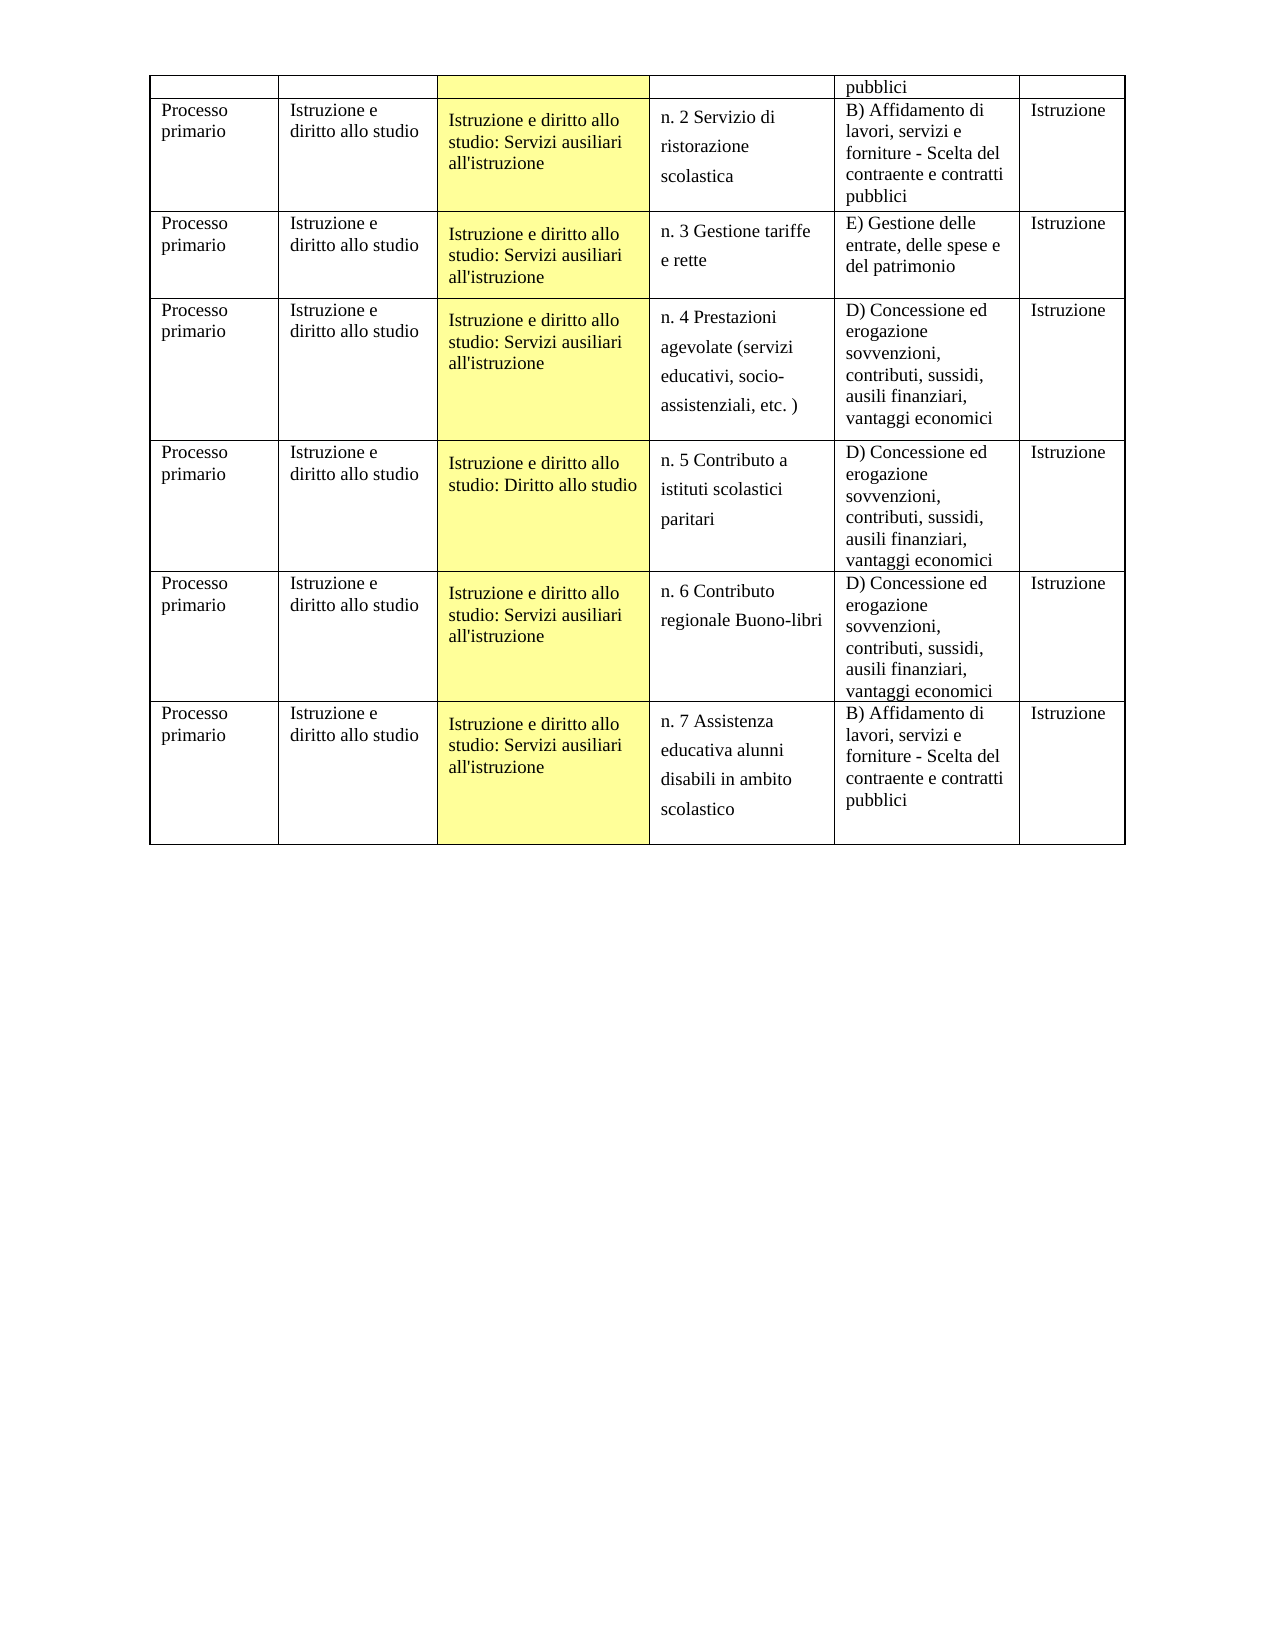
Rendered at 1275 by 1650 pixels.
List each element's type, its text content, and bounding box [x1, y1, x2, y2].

table_cell n. 6 Contributo regionale Buono-libri [650, 572, 834, 701]
table_cell Istruzione e diritto allo studio [279, 299, 437, 440]
table_cell Istruzione [1020, 212, 1124, 298]
table_cell D) Concessione ed erogazione sovvenzioni, contributi, sussidi, ausili finanziari, vantaggi economici [835, 441, 1019, 571]
table_cell Istruzione e diritto allo studio: Servizi ausiliari all'istruzione [438, 299, 649, 440]
table_cell n. 7 Assistenza educativa alunni disabili in ambito scolastico [650, 702, 834, 844]
table_cell n. 2 Servizio di ristorazione scolastica [650, 99, 834, 211]
table_cell B) Affidamento di lavori, servizi e forniture - Scelta del contraente e contratti pubblici [835, 99, 1019, 211]
table_cell Processo primario [151, 702, 278, 844]
table_cell Istruzione e diritto allo studio: Servizi ausiliari all'istruzione [438, 572, 649, 701]
table_cell Istruzione [1020, 99, 1124, 211]
table_cell Processo primario [151, 99, 278, 211]
table_cell Istruzione [1020, 441, 1124, 571]
table_cell Processo primario [151, 299, 278, 440]
table_cell pubblici [835, 76, 1019, 98]
table_cell [279, 76, 437, 98]
table_cell Istruzione e diritto allo studio: Servizi ausiliari all'istruzione [438, 212, 649, 298]
table_cell Istruzione [1020, 702, 1124, 844]
table_cell Istruzione [1020, 572, 1124, 701]
table_cell n. 5 Contributo a istituti scolastici paritari [650, 441, 834, 571]
table_cell D) Concessione ed erogazione sovvenzioni, contributi, sussidi, ausili finanziari, vantaggi economici [835, 299, 1019, 440]
table_cell Istruzione e diritto allo studio: Servizi ausiliari all'istruzione [438, 702, 649, 844]
table_cell [151, 76, 278, 98]
table_cell Istruzione e diritto allo studio: Servizi ausiliari all'istruzione [438, 99, 649, 211]
table_cell Istruzione e diritto allo studio [279, 441, 437, 571]
table_cell Processo primario [151, 572, 278, 701]
table_cell Istruzione e diritto allo studio [279, 572, 437, 701]
table_cell E) Gestione delle entrate, delle spese e del patrimonio [835, 212, 1019, 298]
table_cell Istruzione [1020, 299, 1124, 440]
table_cell B) Affidamento di lavori, servizi e forniture - Scelta del contraente e contratti pubblici [835, 702, 1019, 844]
table_cell D) Concessione ed erogazione sovvenzioni, contributi, sussidi, ausili finanziari, vantaggi economici [835, 572, 1019, 701]
table_cell Istruzione e diritto allo studio [279, 99, 437, 211]
table_cell Istruzione e diritto allo studio [279, 212, 437, 298]
table_cell [650, 76, 834, 98]
table_cell n. 3 Gestione tariffe e rette [650, 212, 834, 298]
table_cell [438, 76, 649, 98]
table_cell [1020, 76, 1124, 98]
table_cell Istruzione e diritto allo studio [279, 702, 437, 844]
table_cell Processo primario [151, 441, 278, 571]
table_cell Istruzione e diritto allo studio: Diritto allo studio [438, 441, 649, 571]
table_cell Processo primario [151, 212, 278, 298]
table_cell n. 4 Prestazioni agevolate (servizi educativi, socio-assistenziali, etc. ) [650, 299, 834, 440]
